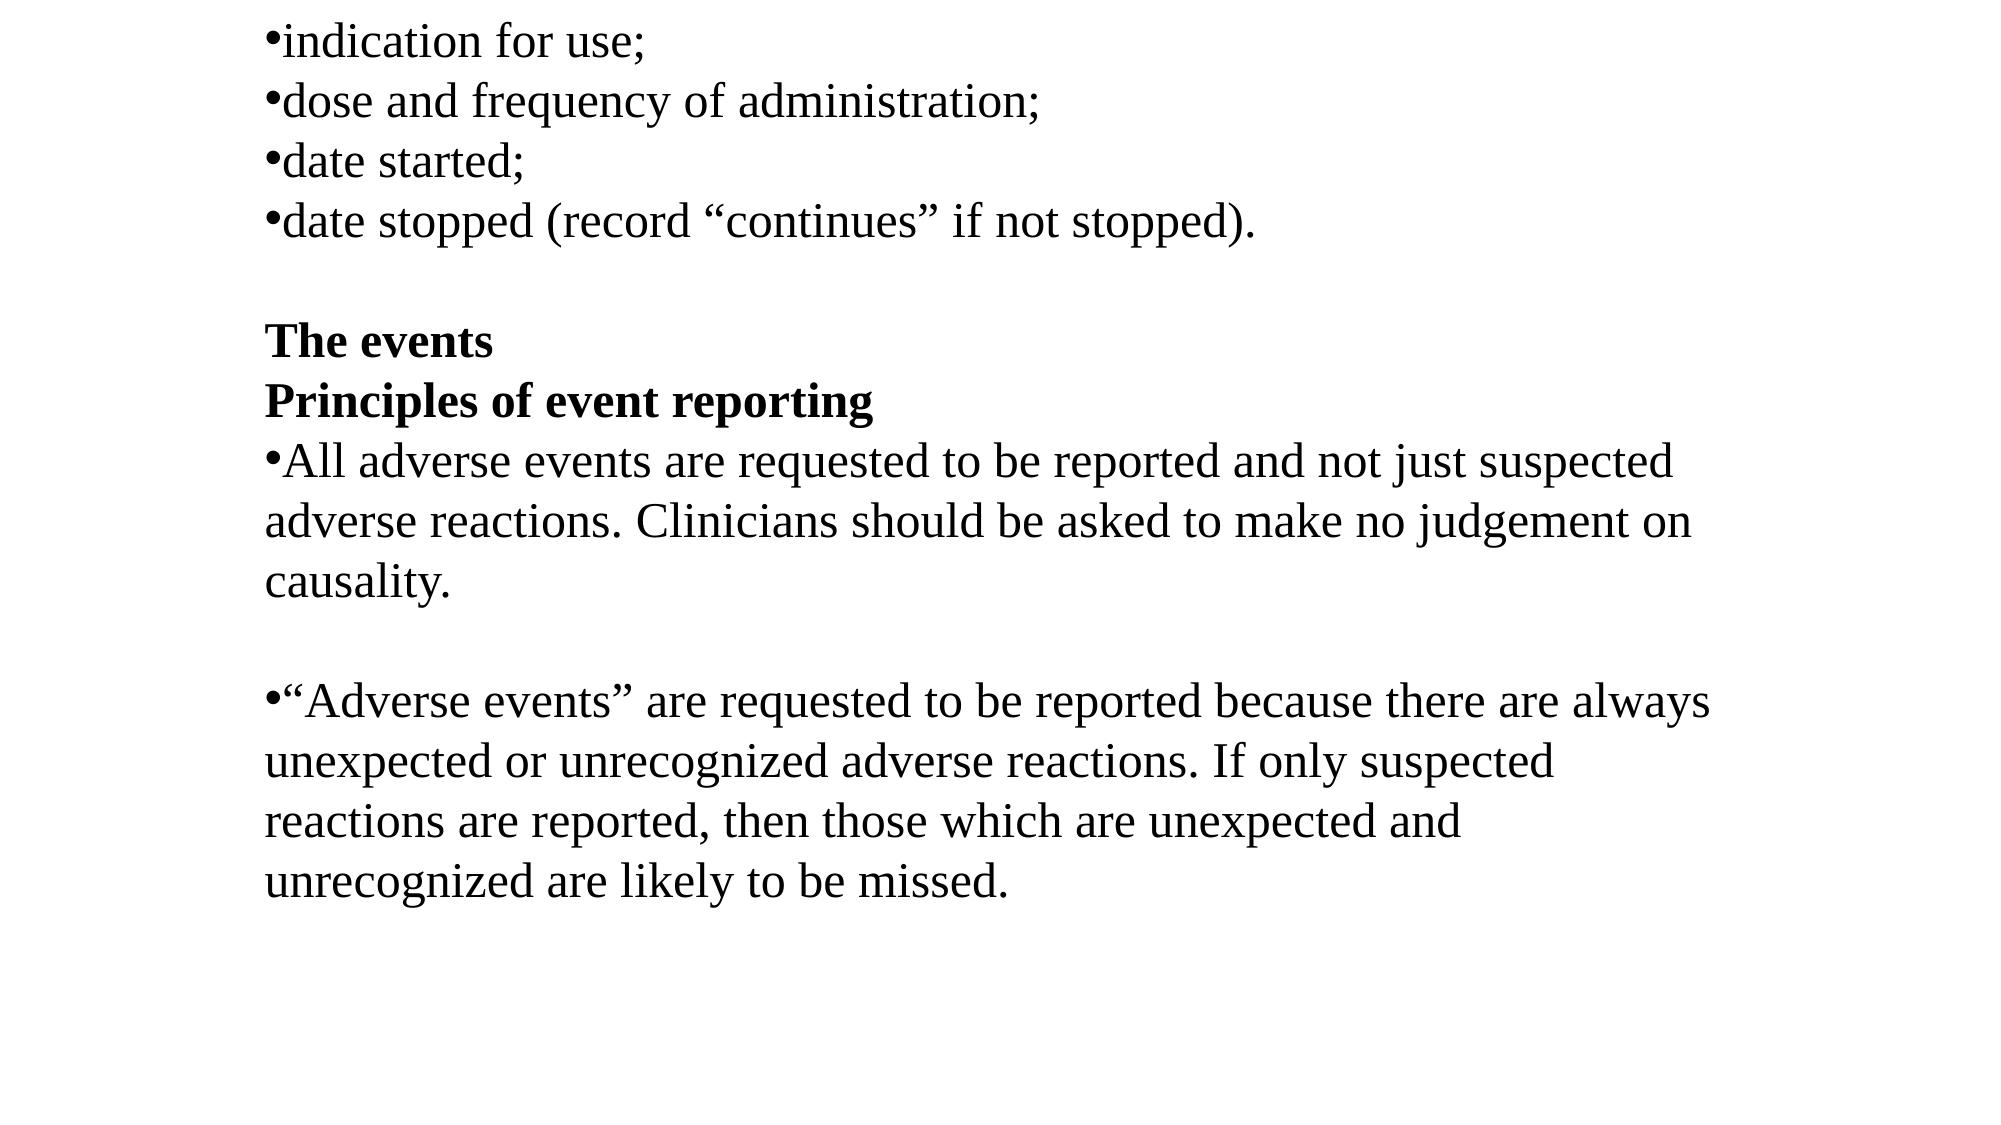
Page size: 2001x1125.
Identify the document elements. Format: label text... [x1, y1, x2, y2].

text_box indication for use; dose and frequency of administration; date started; date stopped (record “continues” if not stopped). The events Principles of event reporting All adverse events are requested to be reported and not just suspected adverse reactions. Clinicians should be asked to make no judgement on causality. “Adverse events” are requested to be reported because there are always unexpected or unrecognized adverse reactions. If only suspected reactions are reported, then those which are unexpected and unrecognized are likely to be missed. [249, 0, 1750, 915]
